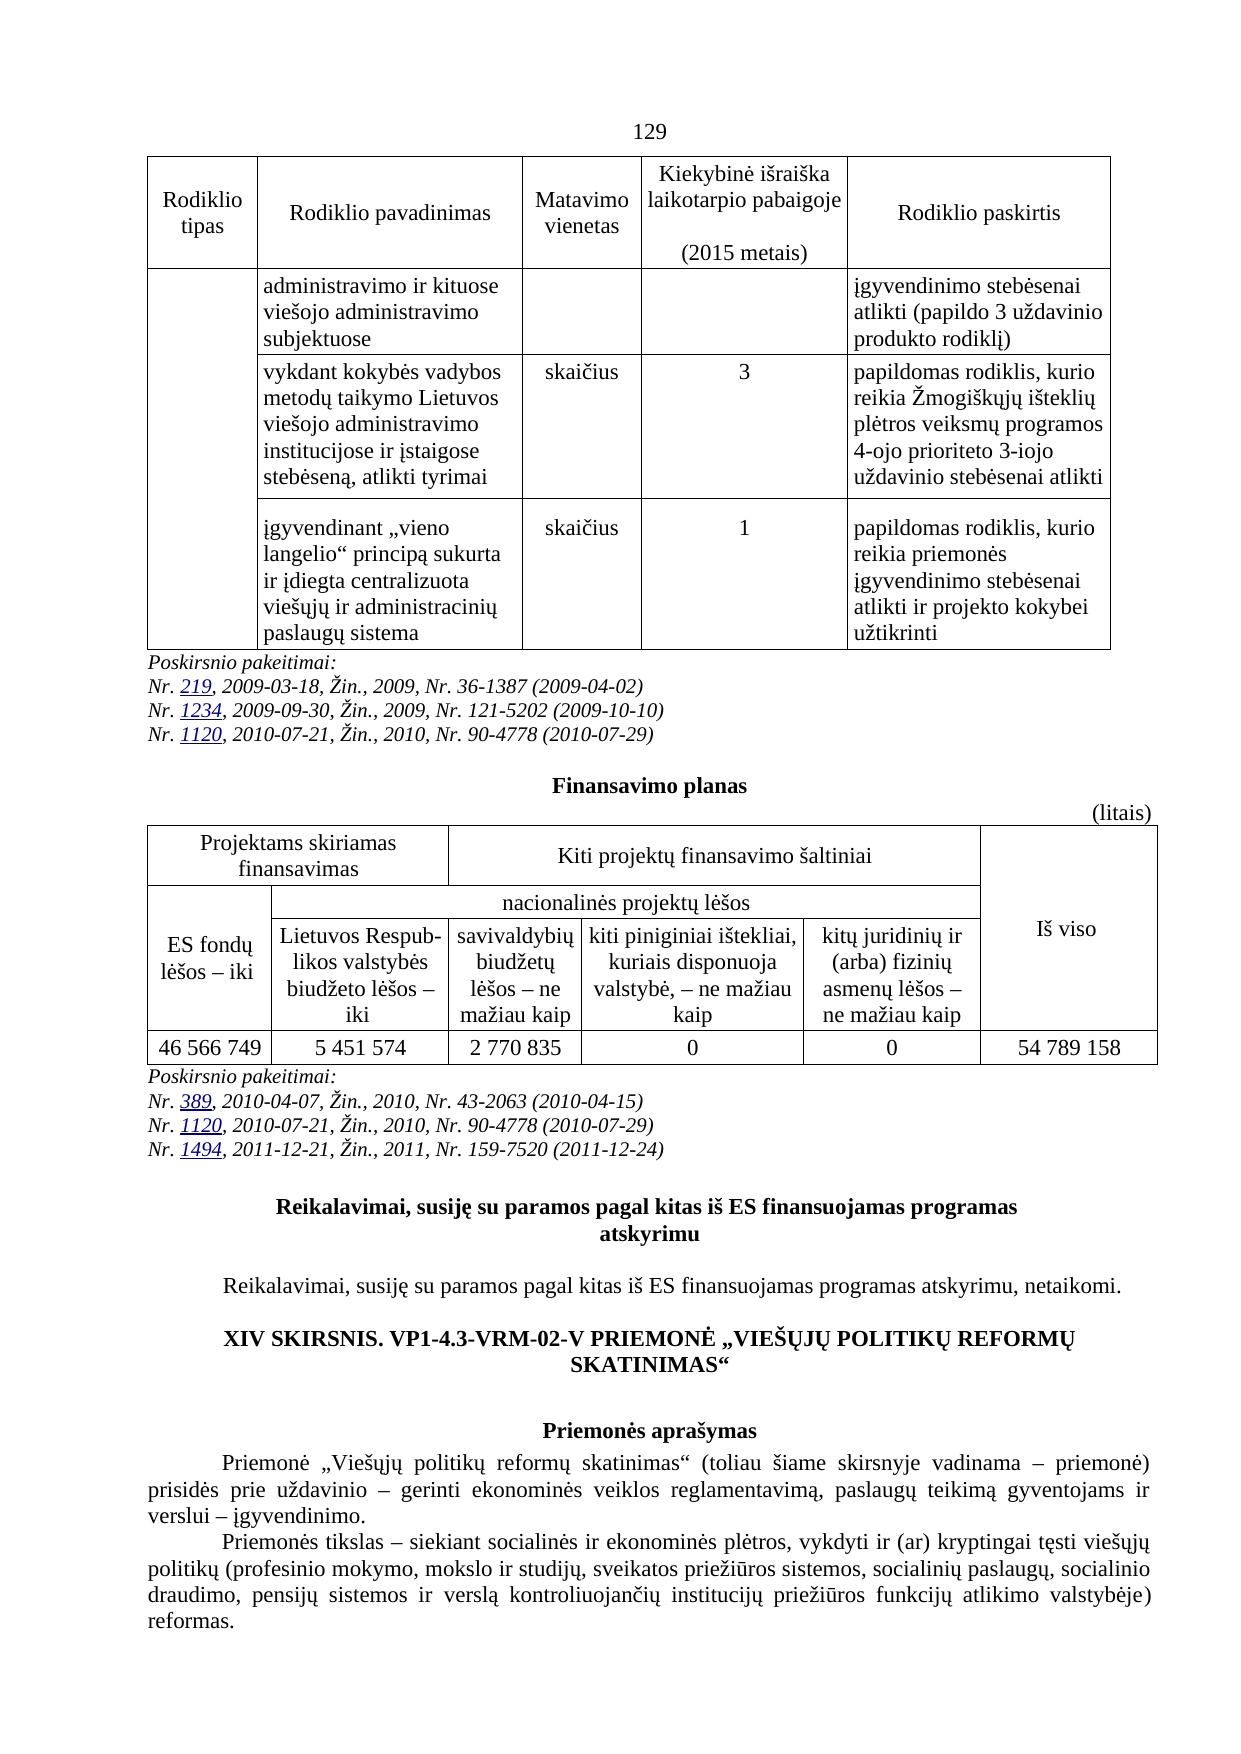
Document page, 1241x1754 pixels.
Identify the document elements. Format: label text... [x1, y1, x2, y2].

table_cell 2 770 835 [449, 1031, 581, 1063]
text Priemonė „Viešųjų politikų reformų skatinimas“ (toliau šiame skirsnyje vadinama – priemonė) prisidės prie uždavinio – gerinti ekonominės veiklos reglamentavimą, paslaugų teikimą gyventojams ir verslui – įgyvendinimo. [148, 1449, 1152, 1528]
table_header Projektams skiriamas finansavimas [148, 826, 448, 885]
text Nr. 389, 2010-04-07, Žin., 2010, Nr. 43-2063 (2010-04-15) [148, 1088, 1152, 1113]
text Nr. 1120, 2010-07-21, Žin., 2010, Nr. 90-4778 (2010-07-29) [148, 1113, 1152, 1137]
text Nr. 219, 2009-03-18, Žin., 2009, Nr. 36-1387 (2009-04-02) [148, 674, 1152, 698]
text Nr. 1234, 2009-09-30, Žin., 2009, Nr. 121-5202 (2009-10-10) [148, 698, 1152, 722]
table_header Kiti projektų finansavimo šaltiniai [449, 826, 980, 885]
text Priemonės aprašymas [148, 1417, 1152, 1443]
table_cell [523, 269, 641, 354]
table_cell 5 451 574 [272, 1031, 448, 1063]
table_cell administravimo ir kituose viešojo administravimo subjektuose [258, 269, 522, 354]
table_cell kiti piniginiai ištek­liai, kuriais dispo­nuo­ja valstybė, – ne mažiau kaip [582, 919, 803, 1030]
table_cell 0 [582, 1031, 803, 1063]
table_header Matavimo vienetas [523, 157, 641, 268]
table_cell vykdant kokybės vadybos metodų taikymo Lietuvos viešojo administravimo institucijose ir įstaigose stebėseną, atlikti tyrimai [258, 355, 522, 498]
table_cell [148, 269, 257, 649]
table_cell 1 [642, 499, 847, 649]
table_header Iš viso [981, 826, 1157, 1030]
text XIV SKIRSNIS. VP1-4.3-VRM-02-V PRIEMONĖ „VIEŠŲJŲ POLITIKŲ REFORMŲ SKATINIMAS“ [148, 1325, 1152, 1378]
table_header Rodiklio paskirtis [848, 157, 1110, 268]
table_cell nacionalinės projektų lėšos [272, 886, 980, 918]
table_header Rodiklio pavadinimas [258, 157, 522, 268]
table_cell 54 789 158 [981, 1031, 1157, 1063]
table_cell papildomas rodiklis, kurio reikia Žmogiškųjų išteklių plėtros veiksmų programos 4-ojo prioriteto 3-iojo uždavinio stebėsenai atlikti [848, 355, 1110, 498]
text Poskirsnio pakeitimai: [148, 650, 1152, 674]
table_cell savivaldybių biudžetų lėšos – ne mažiau kaip [449, 919, 581, 1030]
table_cell 0 [804, 1031, 980, 1063]
table_cell [642, 269, 847, 354]
text Reikalavimai, susiję su paramos pagal kitas iš ES finansuojamas programas atskyrimu [148, 1193, 1152, 1246]
text Reikalavimai, susiję su paramos pagal kitas iš ES finansuojamas programas atskyrimu, netaikomi. [148, 1272, 1152, 1299]
table_cell įgyvendinimo stebėsenai atlikti (papildo 3 uždavinio produkto rodiklį) [848, 269, 1110, 354]
table_cell 46 566 749 [148, 1031, 271, 1063]
text Nr. 1120, 2010-07-21, Žin., 2010, Nr. 90-4778 (2010-07-29) [148, 722, 1152, 746]
text Finansavimo planas [148, 772, 1152, 799]
text Poskirsnio pakeitimai: [148, 1065, 1152, 1088]
table_cell ES fondų lėšos – iki [148, 886, 271, 1030]
table_cell skaičius [523, 499, 641, 649]
text (litais) [148, 799, 1152, 825]
table_header Rodiklio tipas [148, 157, 257, 268]
text Nr. 1494, 2011-12-21, Žin., 2011, Nr. 159-7520 (2011-12-24) [148, 1137, 1152, 1161]
table_cell kitų juridinių ir (arba) fizinių asmenų lėšos – ne mažiau kaip [804, 919, 980, 1030]
text Priemonės tikslas – siekiant socialinės ir ekonominės plėtros, vykdyti ir (ar) kryptingai tęsti viešųjų politikų (profesinio mokymo, mokslo ir studijų, sveikatos priežiūros sistemos, socialinių paslaugų, socialinio draudimo, pensijų sistemos ir verslą kontroliuojančių institucijų priežiūros funkcijų atlikimo valstybėje) reformas. [148, 1528, 1152, 1634]
table_cell Lietuvos Res­pub­likos valstybės biudžeto lėšos – iki [272, 919, 448, 1030]
table_header Kiekybinė išraiška laikotarpio pabaigoje (2015 metais) [642, 157, 847, 268]
table_cell įgyvendinant „vieno langelio“ principą sukurta ir įdiegta centralizuota viešųjų ir administracinių paslaugų sistema [258, 499, 522, 649]
table_cell 3 [642, 355, 847, 498]
table_cell papildomas rodiklis, kurio reikia priemonės įgyvendinimo stebėsenai atlikti ir projekto kokybei užtikrinti [848, 499, 1110, 649]
table_cell skaičius [523, 355, 641, 498]
